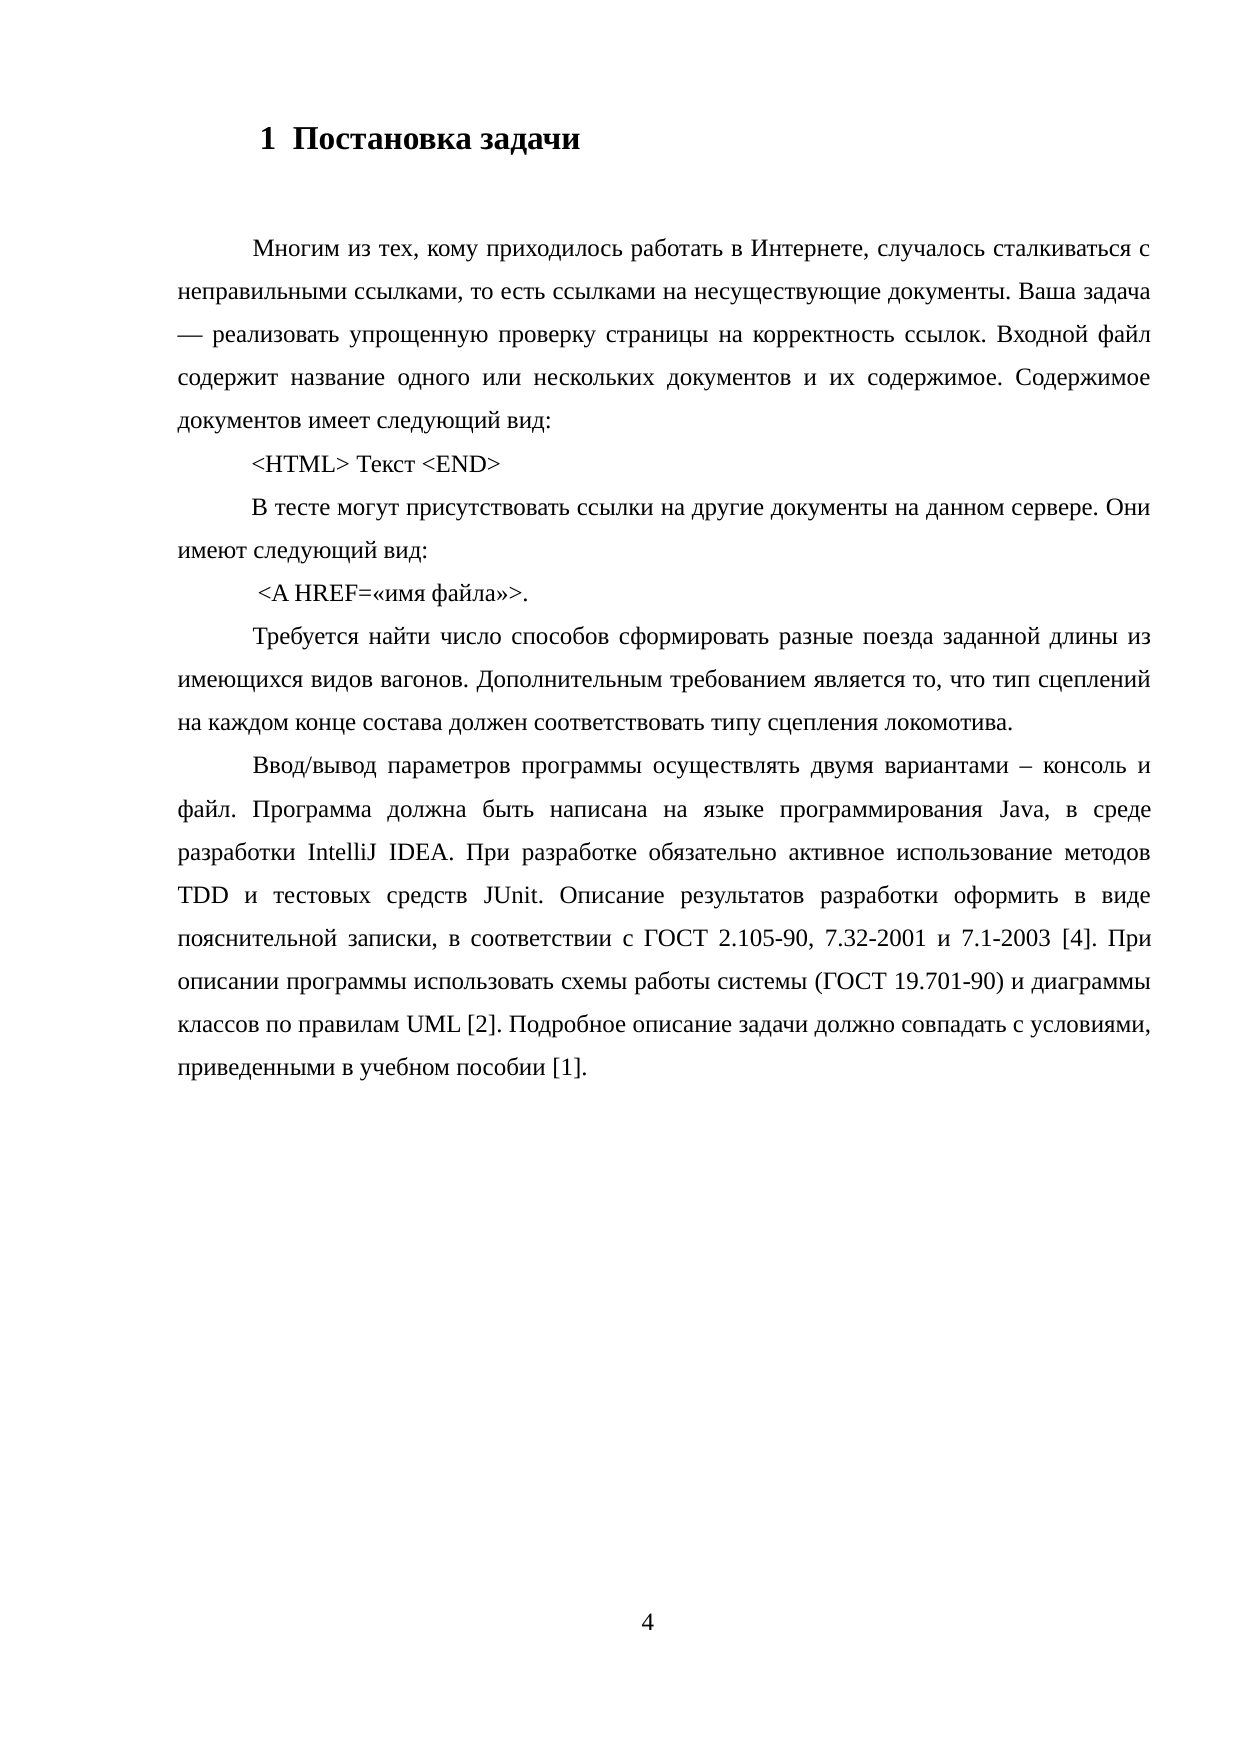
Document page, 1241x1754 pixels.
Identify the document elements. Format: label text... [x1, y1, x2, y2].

text <A HREF=«имя файла»>. [177, 578, 1152, 607]
text Требуется найти число способов сформировать разные поезда заданной длины из имеющихся видов вагонов. Дополнительным требованием является то, что тип сцеплений на каждом конце состава должен соответствовать типу сцепления локомотива. [177, 621, 1152, 736]
text В тесте могут присутствовать ссылки на другие документы на данном сервере. Они имеют следующий вид: [177, 492, 1152, 564]
text <HTML> Текст <END> [177, 449, 1152, 477]
text Многим из тех, кому приходилось работать в Интернете, случалось сталкиваться с неправильными ссылками, то есть ссылками на несуществующие документы. Ваша задача — реализовать упрощенную проверку страницы на корректность ссылок. Входной файл содержит название одного или нескольких документов и их содержимое. Содержимое документов имеет следующий вид: [177, 233, 1152, 434]
subtitle Постановка задачи [177, 118, 1152, 156]
text Ввод/вывод параметров программы осуществлять двумя вариантами – консоль и файл. Программа должна быть написана на языке программирования Java, в среде разработки IntelliJ IDEA. При разработке обязательно активное использование методов TDD и тестовых средств JUnit. Описание результатов разработки оформить в виде пояснительной записки, в соответствии с ГОСТ 2.105-90, 7.32-2001 и 7.1-2003 [4]. При описании программы использовать схемы работы системы (ГОСТ 19.701-90) и диаграммы классов по правилам UML [2]. Подробное описание задачи должно совпадать с условиями, приведенными в учебном пособии [1]. [177, 751, 1152, 1081]
